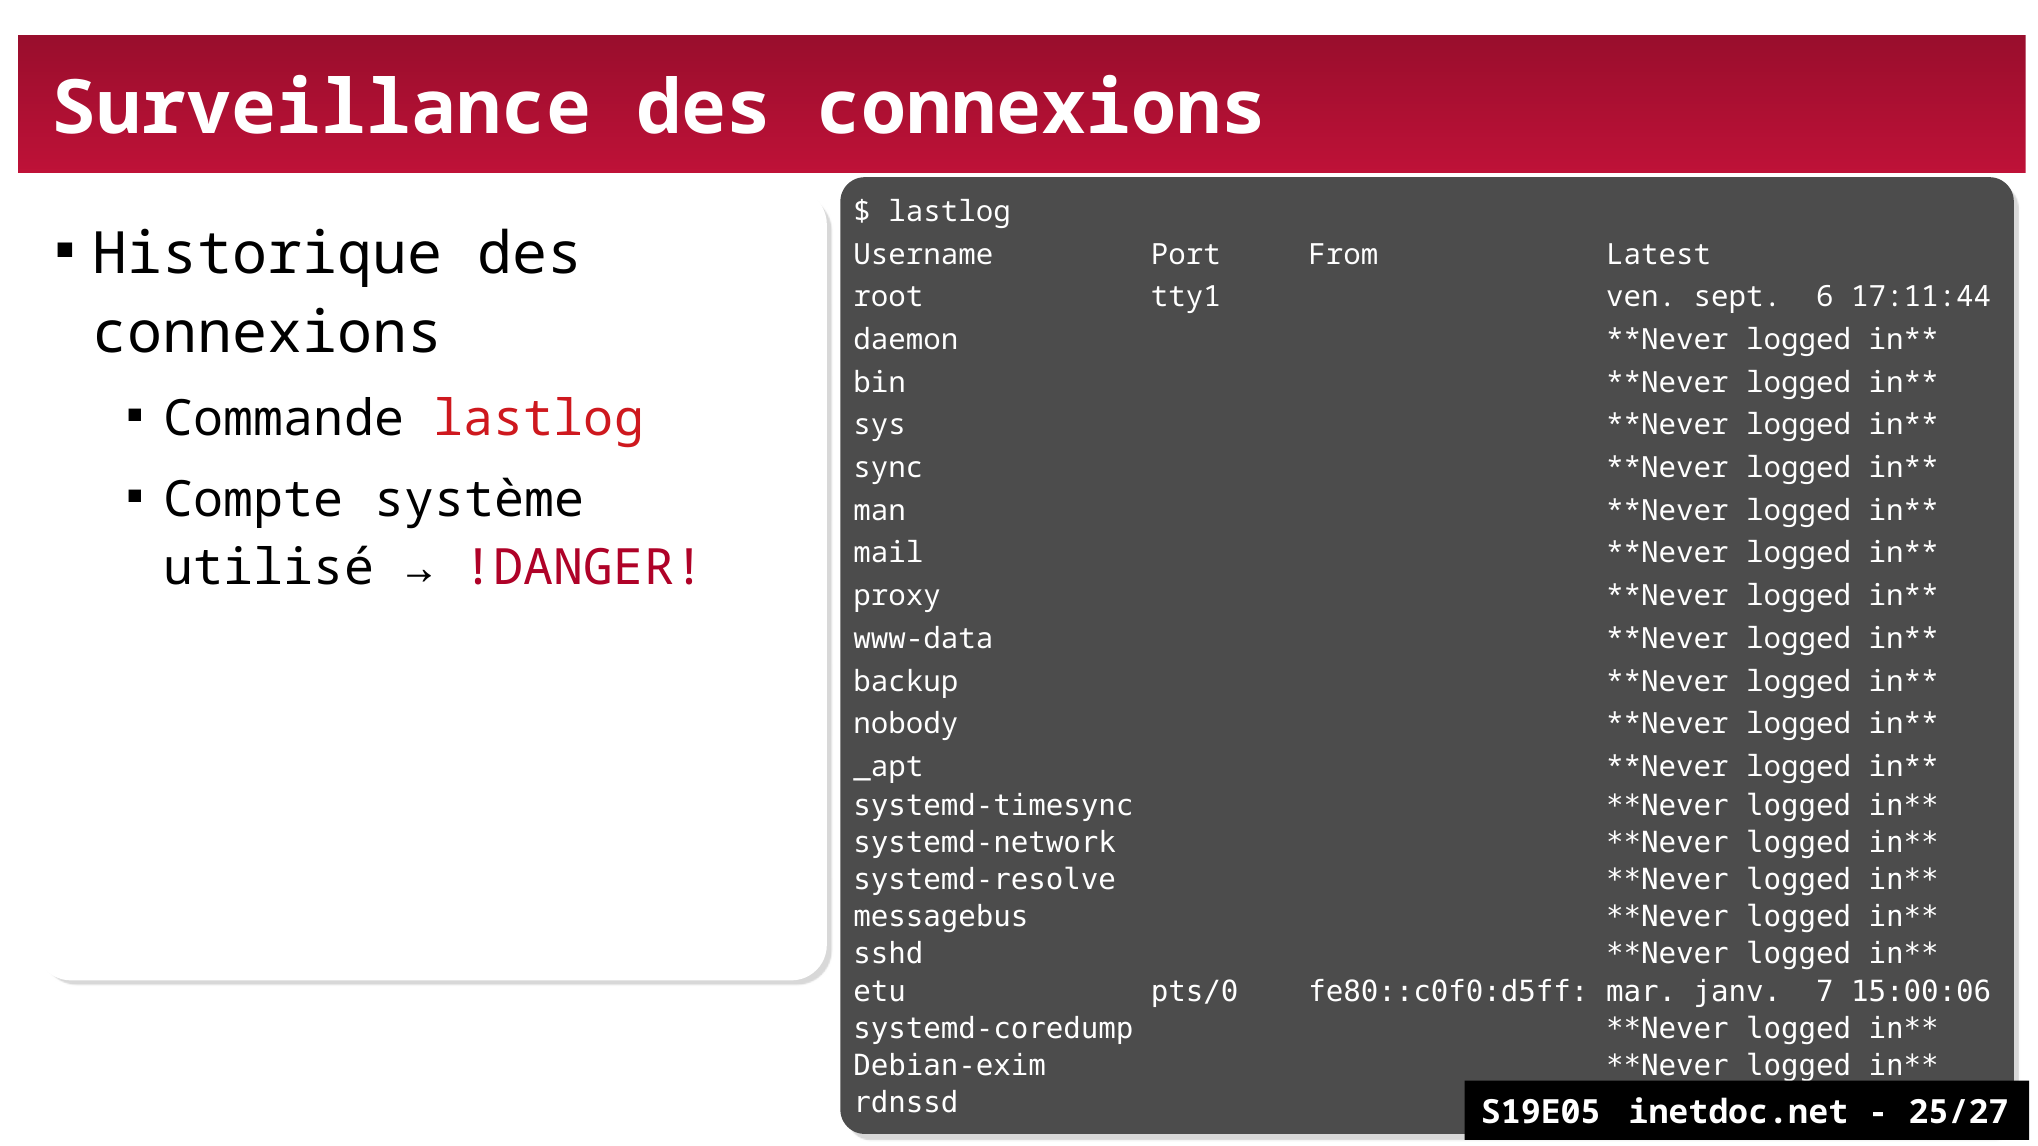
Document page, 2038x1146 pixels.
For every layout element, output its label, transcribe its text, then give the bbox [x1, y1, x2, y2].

text_box Historique des connexions Commande lastlog Compte système utilisé → !DANGER! [35, 188, 827, 981]
text_box $ lastlog Username Port From Latest root tty1 ven. sept. 6 17:11:44 daemon **Never logged in** bin **Never logged in** sys **Never logged in** sync **Never logged in** man **Never logged in** mail **Never logged in** proxy **Never logged in** www-data **Never logged in** backup **Never logged in** nobody **Never logged in** _apt **Never logged in** systemd-timesync **Never logged in** systemd-network **Never logged in** systemd-resolve **Never logged in** messagebus **Never logged in** sshd **Never logged in** etu pts/0 fe80::c0f0:d5ff: mar. janv. 7 15:00:06 systemd-coredump **Never logged in** Debian-exim **Never logged in** rdnssd **Never logged in** [840, 177, 2014, 1134]
text_box S19E05 inetdoc.net - <numéro>/27 [1464, 1080, 2030, 1140]
text_box Surveillance des connexions [17, 35, 2026, 174]
